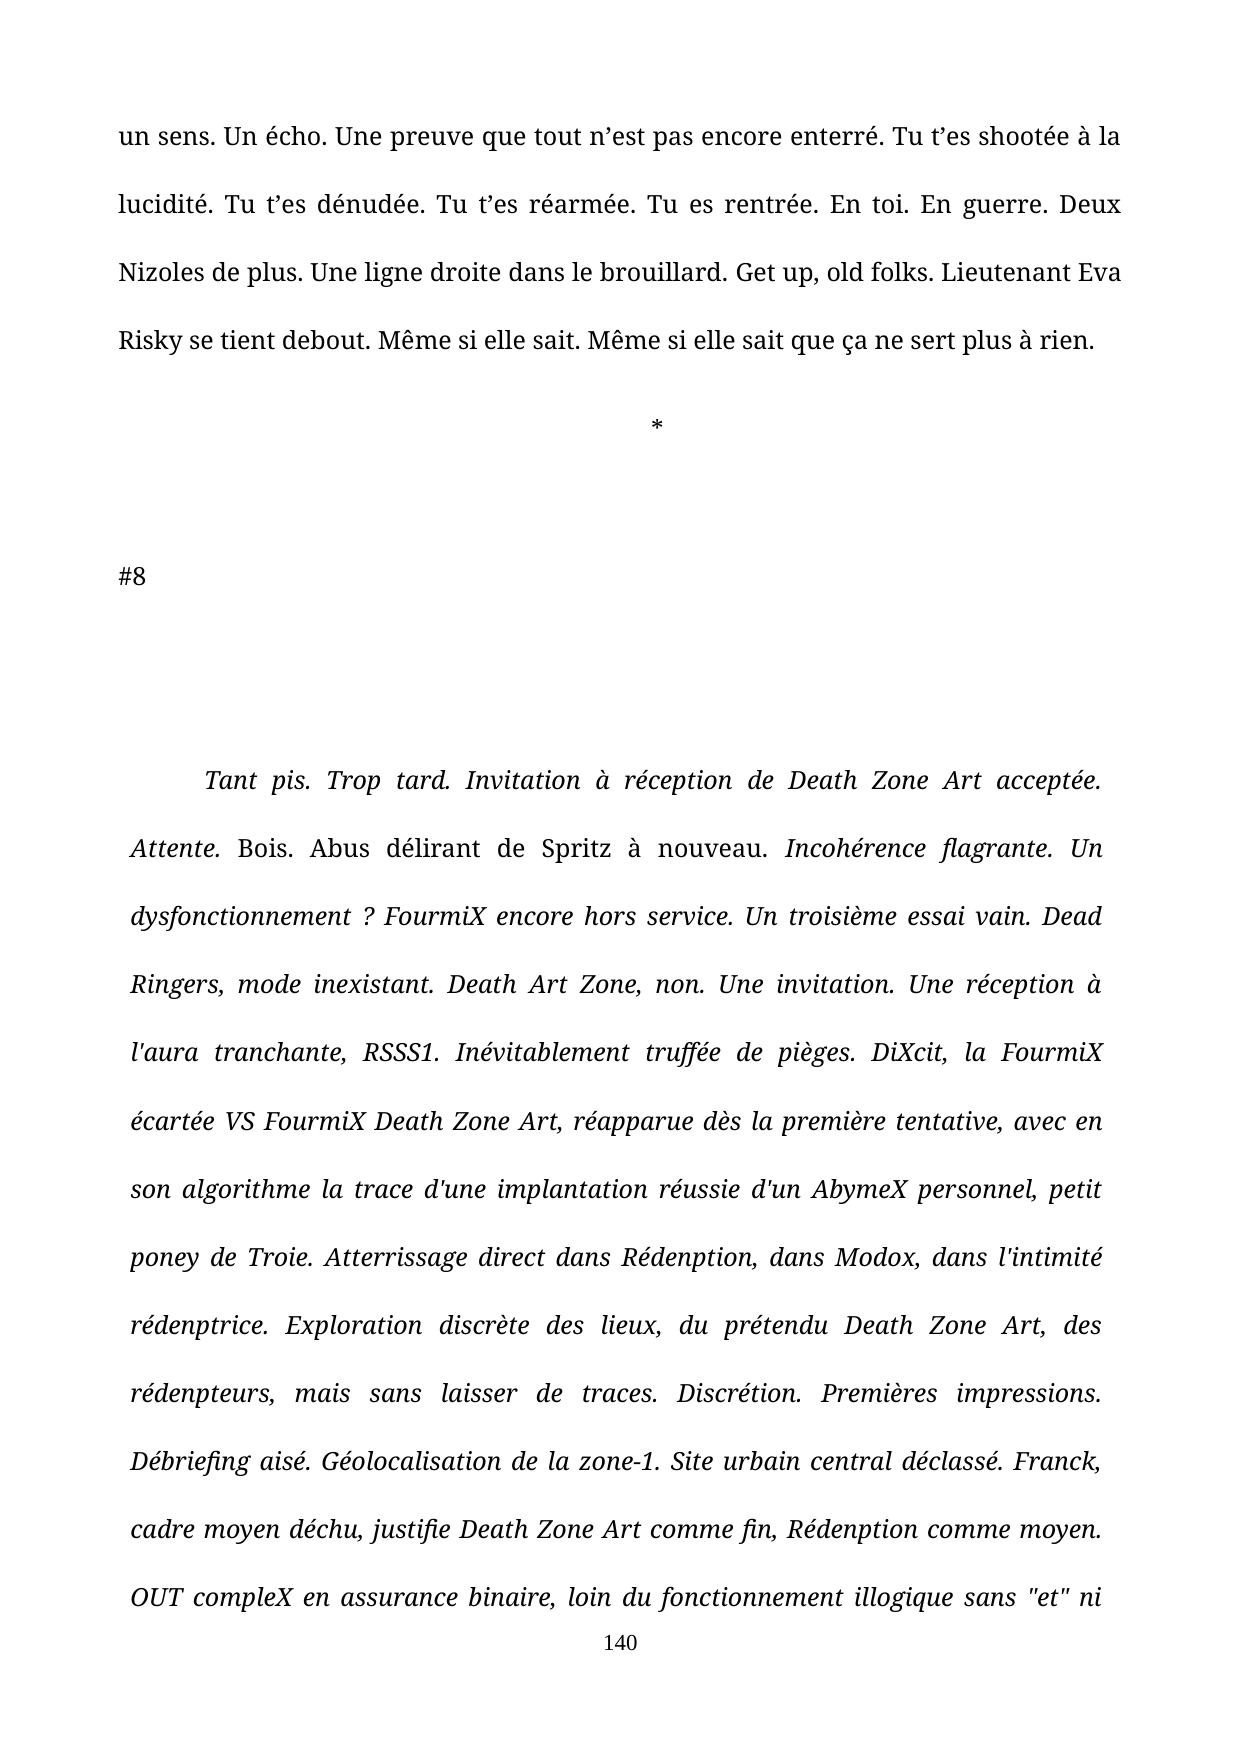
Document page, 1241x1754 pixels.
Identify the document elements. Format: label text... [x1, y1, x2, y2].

text * [118, 411, 1122, 446]
text un sens. Un écho. Une preuve que tout n’est pas encore enterré. Tu t’es shootée à la lucidité. Tu t’es dénudée. Tu t’es réarmée. Tu es rentrée. En toi. En guerre. Deux Nizoles de plus. Une ligne droite dans le brouillard. Get up, old folks. Lieutenant Eva Risky se tient debout. Même si elle sait. Même si elle sait que ça ne sert plus à rien. [118, 118, 1122, 357]
subtitle #8 [118, 558, 1109, 592]
text Tant pis. Trop tard. Invitation à réception de Death Zone Art acceptée. Attente. Bois. Abus délirant de Spritz à nouveau. Incohérence flagrante. Un dysfonctionnement ? FourmiX encore hors service. Un troisième essai vain. Dead Ringers, mode inexistant. Death Art Zone, non. Une invitation. Une réception à l'aura tranchante, RSSS1. Inévitablement truffée de pièges. DiXcit, la FourmiX écartée VS FourmiX Death Zone Art, réapparue dès la première tentative, avec en son algorithme la trace d'une implantation réussie d'un AbymeX personnel, petit poney de Troie. Atterrissage direct dans Rédenption, dans Modox, dans l'intimité rédenptrice. Exploration discrète des lieux, du prétendu Death Zone Art, des rédenpteurs, mais sans laisser de traces. Discrétion. Premières impressions. Débriefing aisé. Géolocalisation de la zone-1. Site urbain central déclassé. Franck, cadre moyen déchu, justifie Death Zone Art comme fin, Rédenption comme moyen. OUT compleX en assurance binaire, loin du fonctionnement illogique sans "et" ni [130, 762, 1106, 1614]
